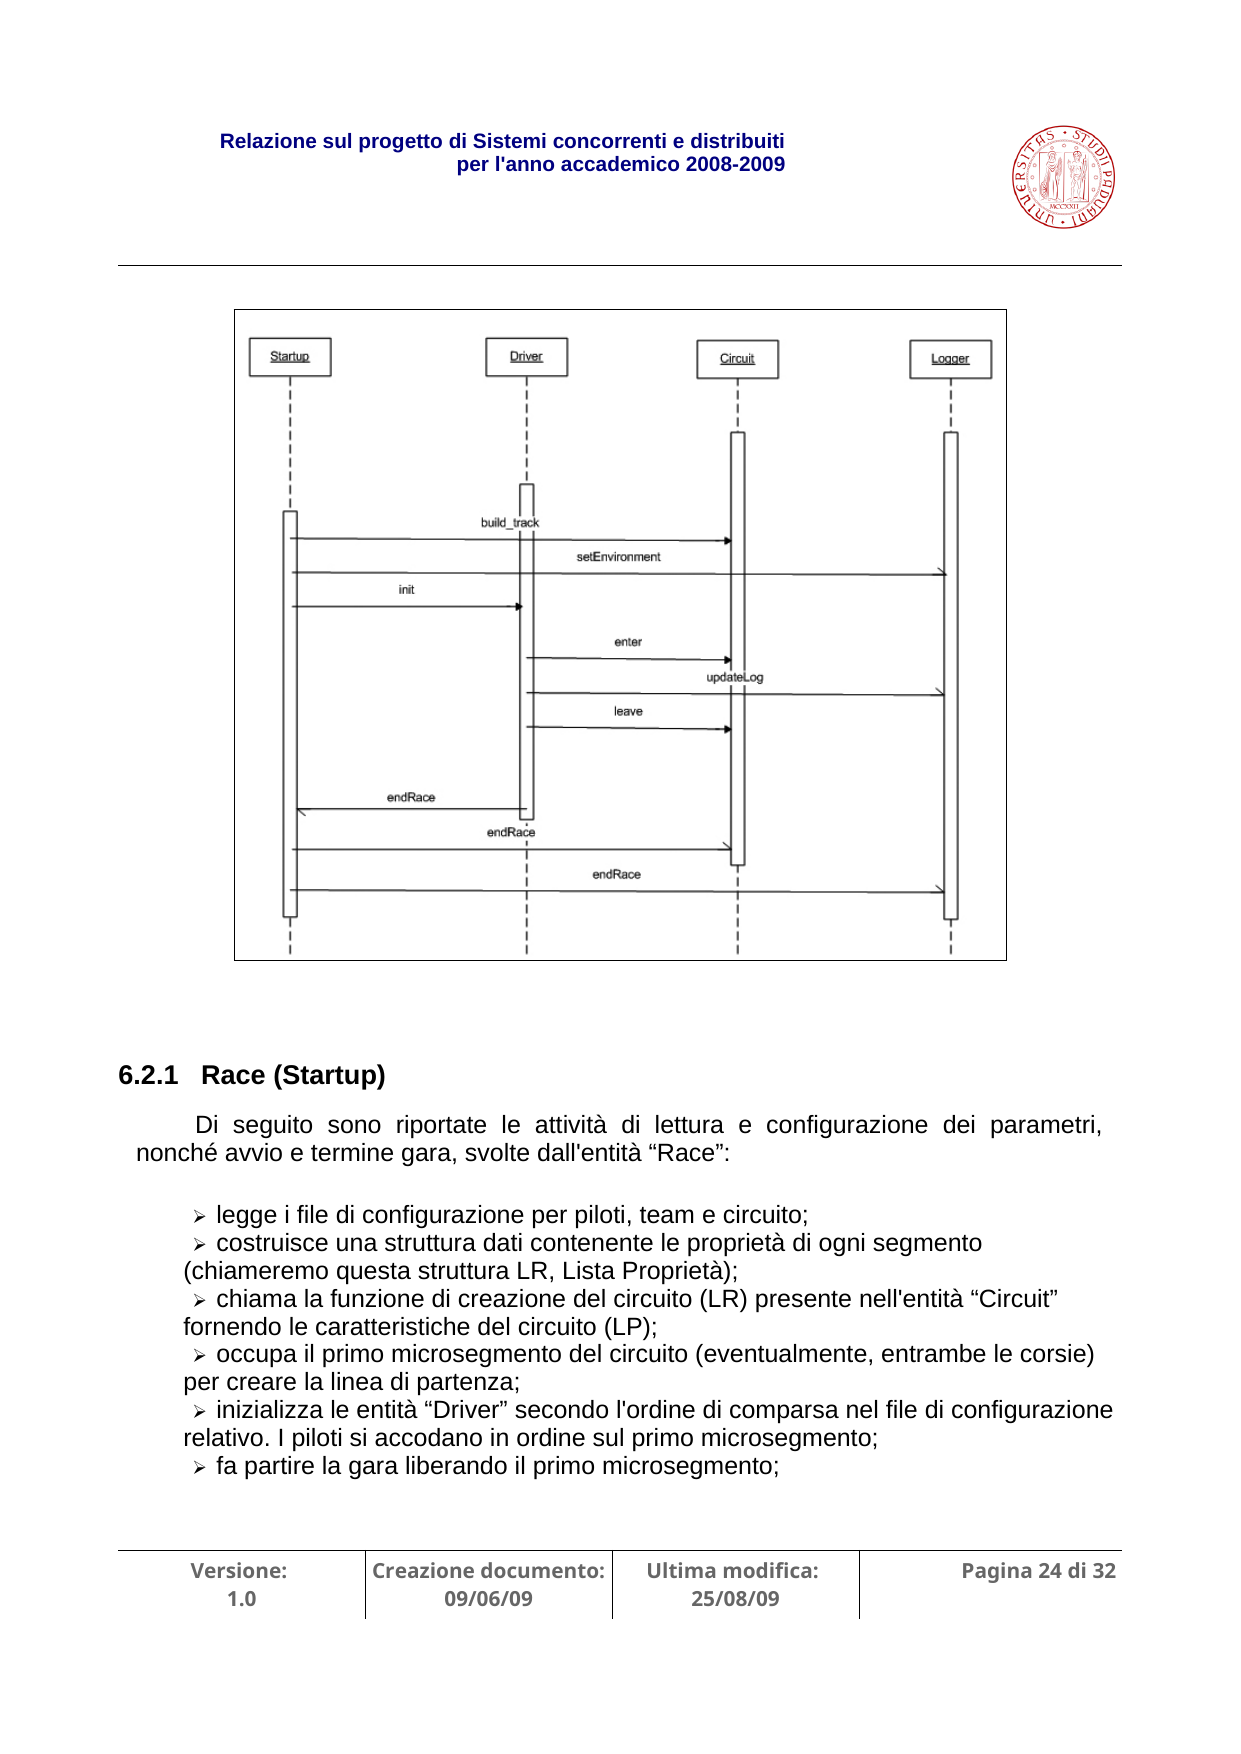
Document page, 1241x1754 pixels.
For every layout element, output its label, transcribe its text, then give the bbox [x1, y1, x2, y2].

list legge i file di configurazione per piloti, team e circuito; [183, 1201, 1122, 1229]
subtitle Race (Startup) [118, 1060, 1122, 1090]
picture [236, 311, 1004, 958]
list fa partire la gara liberando il primo microsegmento; [183, 1452, 1122, 1480]
picture [1010, 123, 1117, 231]
list costruisce una struttura dati contenente le proprietà di ogni segmento (chiameremo questa struttura LR, Lista Proprietà); [183, 1229, 1122, 1284]
list occupa il primo microsegmento del circuito (eventualmente, entrambe le corsie) per creare la linea di partenza; [183, 1340, 1122, 1396]
text Di seguito sono riportate le attività di lettura e configurazione dei parametri, nonché avvio e termine gara, svolte dall'entità “Race”: [136, 1111, 1104, 1167]
list chiama la funzione di creazione del circuito (LR) presente nell'entità “Circuit” fornendo le caratteristiche del circuito (LP); [183, 1284, 1122, 1340]
list inizializza le entità “Driver” secondo l'ordine di comparsa nel file di configurazione relativo. I piloti si accodano in ordine sul primo microsegmento; [183, 1396, 1122, 1452]
